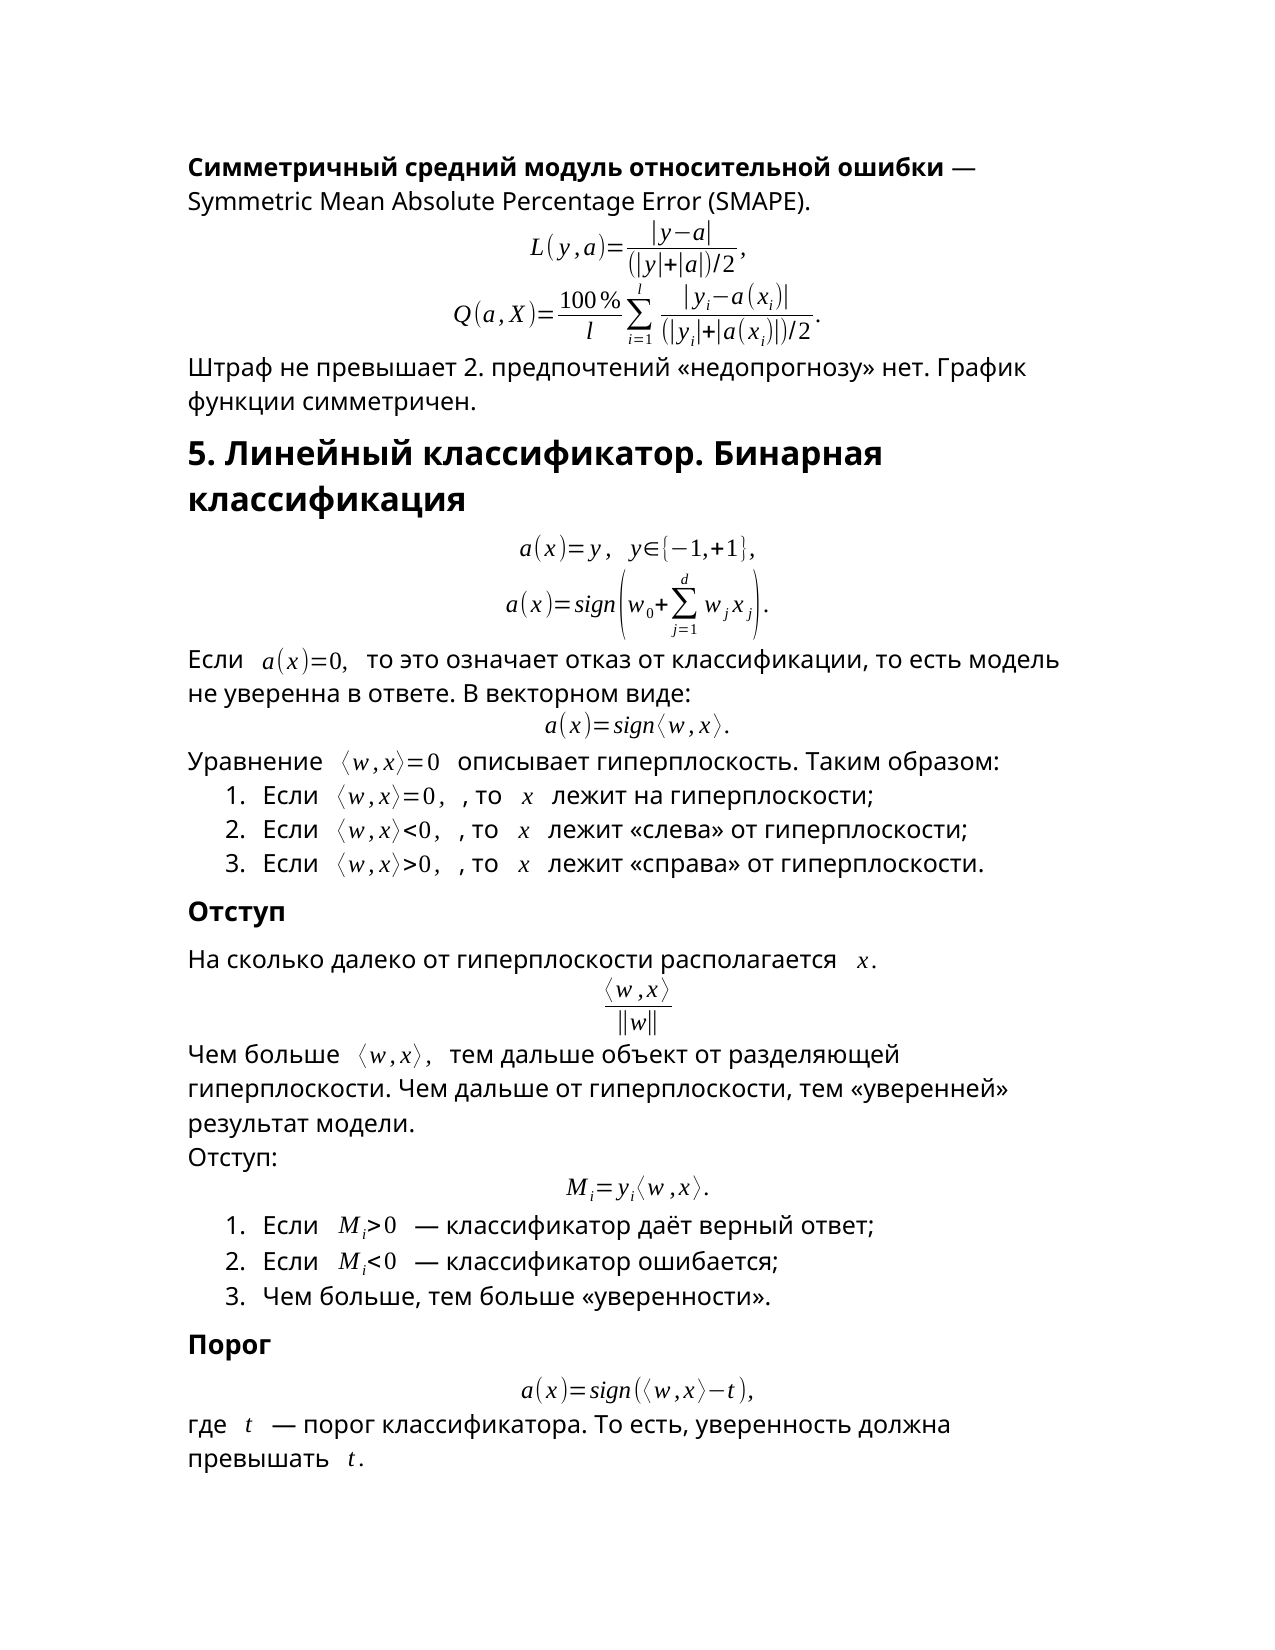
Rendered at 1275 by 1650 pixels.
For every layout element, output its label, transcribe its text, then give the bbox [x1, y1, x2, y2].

list Если, толежит «слева» от гиперплоскости; [225, 812, 1087, 846]
text Отступ: [187, 1139, 1087, 1173]
text где— порог классификатора. То есть, уверенность должна превышать [187, 1406, 1087, 1474]
subtitle Порог [187, 1326, 1087, 1362]
list Если, толежит на гиперплоскости; [225, 778, 1087, 812]
text Уравнениеописывает гиперплоскость. Таким образом: [187, 744, 1087, 778]
subtitle 5. Линейный классификатор. Бинарная классификация [187, 430, 1087, 521]
list Если, толежит «справа» от гиперплоскости. [225, 846, 1087, 880]
subtitle Отступ [187, 892, 1087, 929]
text Чем большетем дальше объект от разделяющей гиперплоскости. Чем дальше от гиперплоскости, тем «уверенней» результат модели. [187, 1037, 1087, 1139]
list Если— классификатор ошибается; [225, 1243, 1087, 1279]
text Штраф не превышает 2. предпочтений «недопрогнозу» нет. График функции симметричен. [187, 349, 1087, 417]
text На сколько далеко от гиперплоскости располагается [187, 942, 1087, 976]
list Если— классификатор даёт верный ответ; [225, 1207, 1087, 1243]
text Еслито это означает отказ от классификации, то есть модель не уверенна в ответе. В векторном виде: [187, 642, 1087, 710]
list Чем больше, тем больше «уверенности». [225, 1279, 1087, 1313]
text Симметричный средний модуль относительной ошибки — Symmetric Mean Absolute Percentage Error (SMAPE). [187, 150, 1087, 218]
